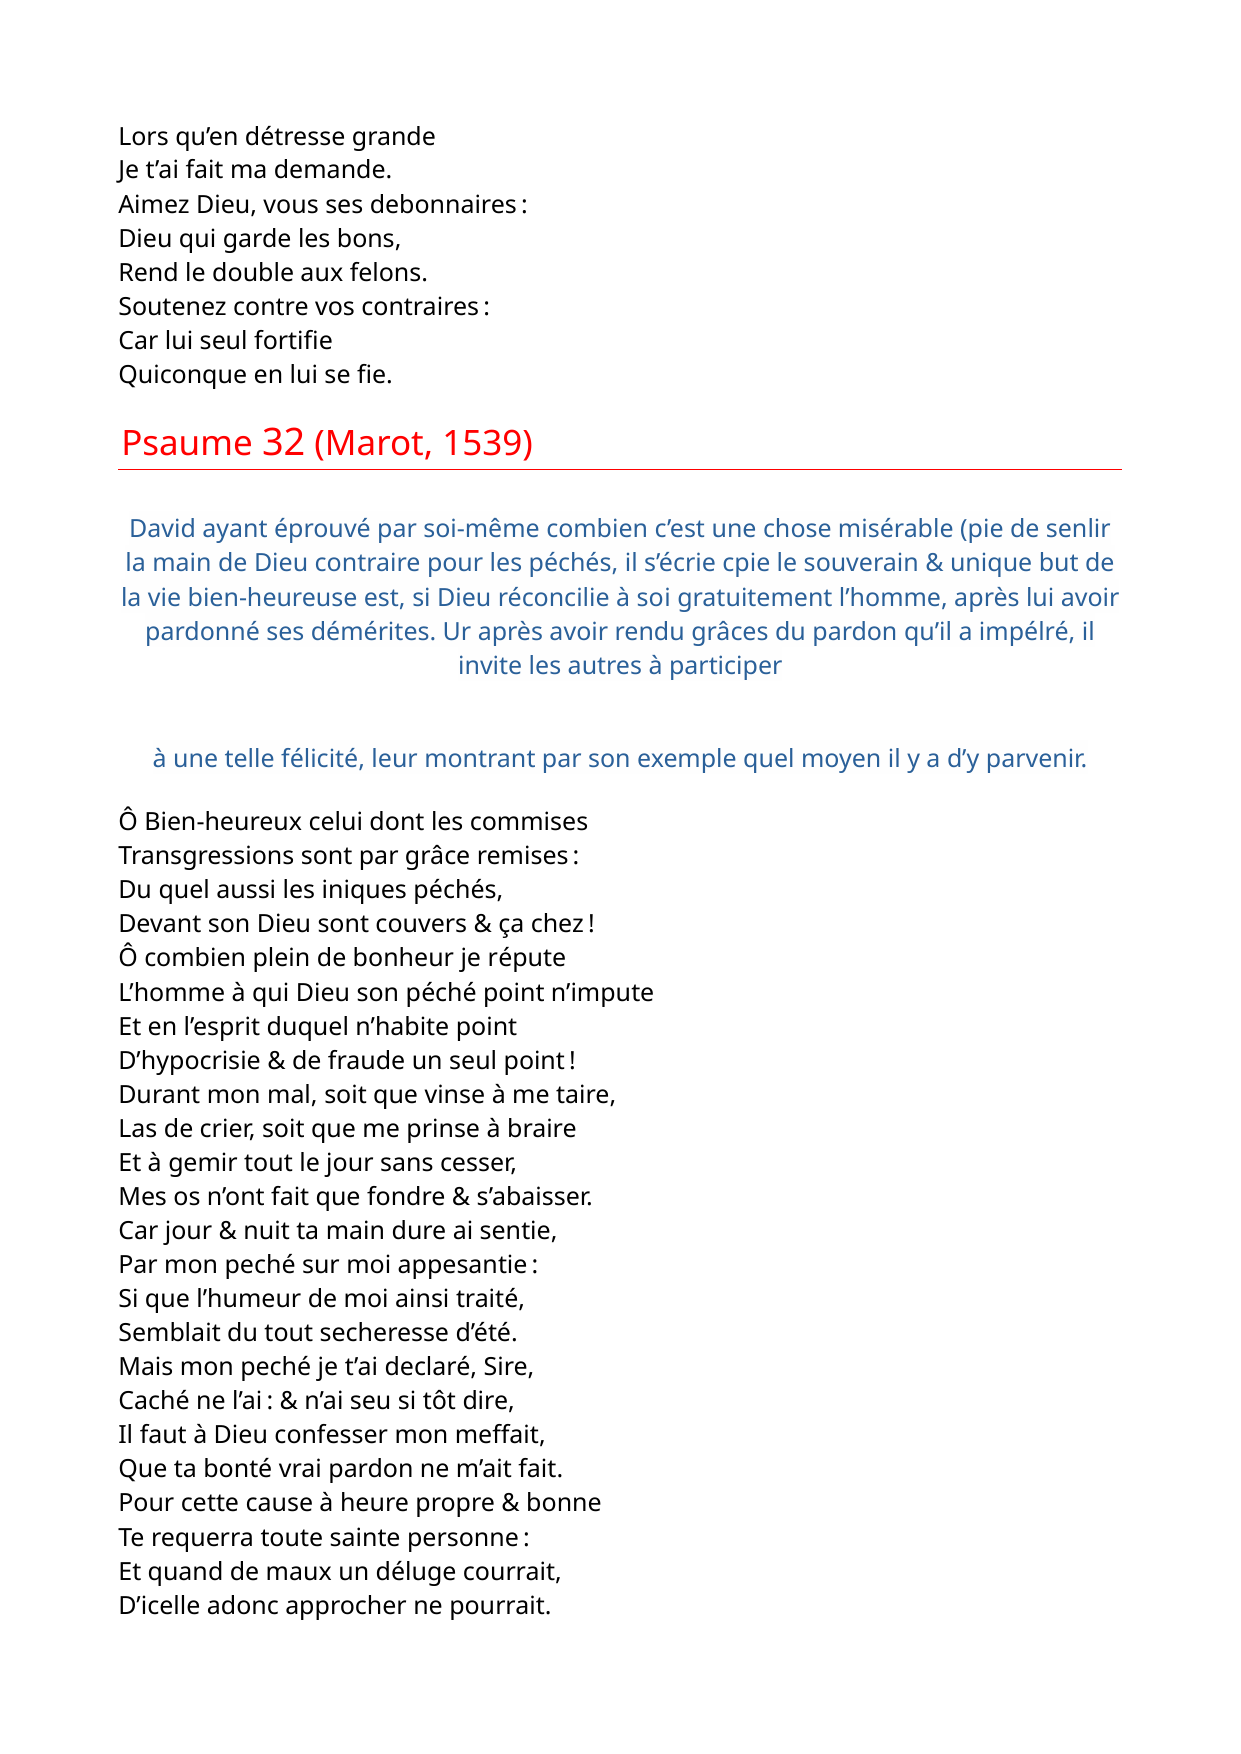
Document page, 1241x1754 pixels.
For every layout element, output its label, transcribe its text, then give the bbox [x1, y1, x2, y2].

text Dieu qui garde les bons, [118, 220, 1122, 254]
text Durant mon mal, soit que vinse à me taire, [118, 1076, 1122, 1110]
text Du quel aussi les iniques péchés, [118, 872, 1122, 906]
text Ô combien plein de bonheur je répute [118, 940, 1122, 974]
text D’icelle adonc approcher ne pourrait. [118, 1587, 1122, 1621]
subtitle Psaume 32 (Marot, 1539) [118, 411, 1122, 469]
text Soutenez contre vos contraires : [118, 288, 1122, 322]
text Mais mon peché je t’ai declaré, Sire, [118, 1349, 1122, 1383]
text Te requerra toute sainte personne : [118, 1519, 1122, 1553]
text Car jour & nuit ta main dure ai sentie, [118, 1213, 1122, 1247]
text D’hypocrisie & de fraude un seul point ! [118, 1042, 1122, 1076]
text Il faut à Dieu confesser mon meffait, [118, 1417, 1122, 1451]
text Lors qu’en détresse grande [118, 118, 1122, 152]
text Et à gemir tout le jour sans cesser, [118, 1144, 1122, 1178]
text Ô Bien-heureux celui dont les commises [118, 804, 1122, 838]
text à une telle félicité, leur montrant par son exemple quel moyen il y a d’y parvenir. [118, 740, 1122, 774]
text Quiconque en lui se fie. [118, 357, 1122, 391]
text Semblait du tout secheresse d’été. [118, 1315, 1122, 1349]
text Mes os n’ont fait que fondre & s’abaisser. [118, 1178, 1122, 1213]
text David ayant éprouvé par soi-même combien c’est une chose misérable (pie de senlir la main de Dieu contraire pour les péchés, il s’écrie cpie le souverain & unique but de la vie bien-heureuse est, si Dieu réconcilie à soi gratuitement l’homme, après lui avoir pardonné ses démérites. Ur après avoir rendu grâces du pardon qu’il a impélré, il invite les autres à participer [118, 511, 1122, 681]
text Car lui seul fortifie [118, 322, 1122, 357]
text Devant son Dieu sont couvers & ça chez ! [118, 906, 1122, 940]
text Transgressions sont par grâce remises : [118, 838, 1122, 872]
text L’homme à qui Dieu son péché point n’impute [118, 974, 1122, 1008]
text Je t’ai fait ma demande. [118, 152, 1122, 186]
text Aimez Dieu, vous ses debonnaires : [118, 186, 1122, 220]
text Rend le double aux felons. [118, 254, 1122, 288]
text Si que l’humeur de moi ainsi traité, [118, 1281, 1122, 1315]
text Caché ne l’ai : & n’ai seu si tôt dire, [118, 1383, 1122, 1417]
text Par mon peché sur moi appesantie : [118, 1247, 1122, 1281]
text Las de crier, soit que me prinse à braire [118, 1110, 1122, 1144]
text Et quand de maux un déluge courrait, [118, 1553, 1122, 1587]
text Et en l’esprit duquel n’habite point [118, 1008, 1122, 1042]
text Pour cette cause à heure propre & bonne [118, 1485, 1122, 1519]
text Que ta bonté vrai pardon ne m’ait fait. [118, 1451, 1122, 1485]
